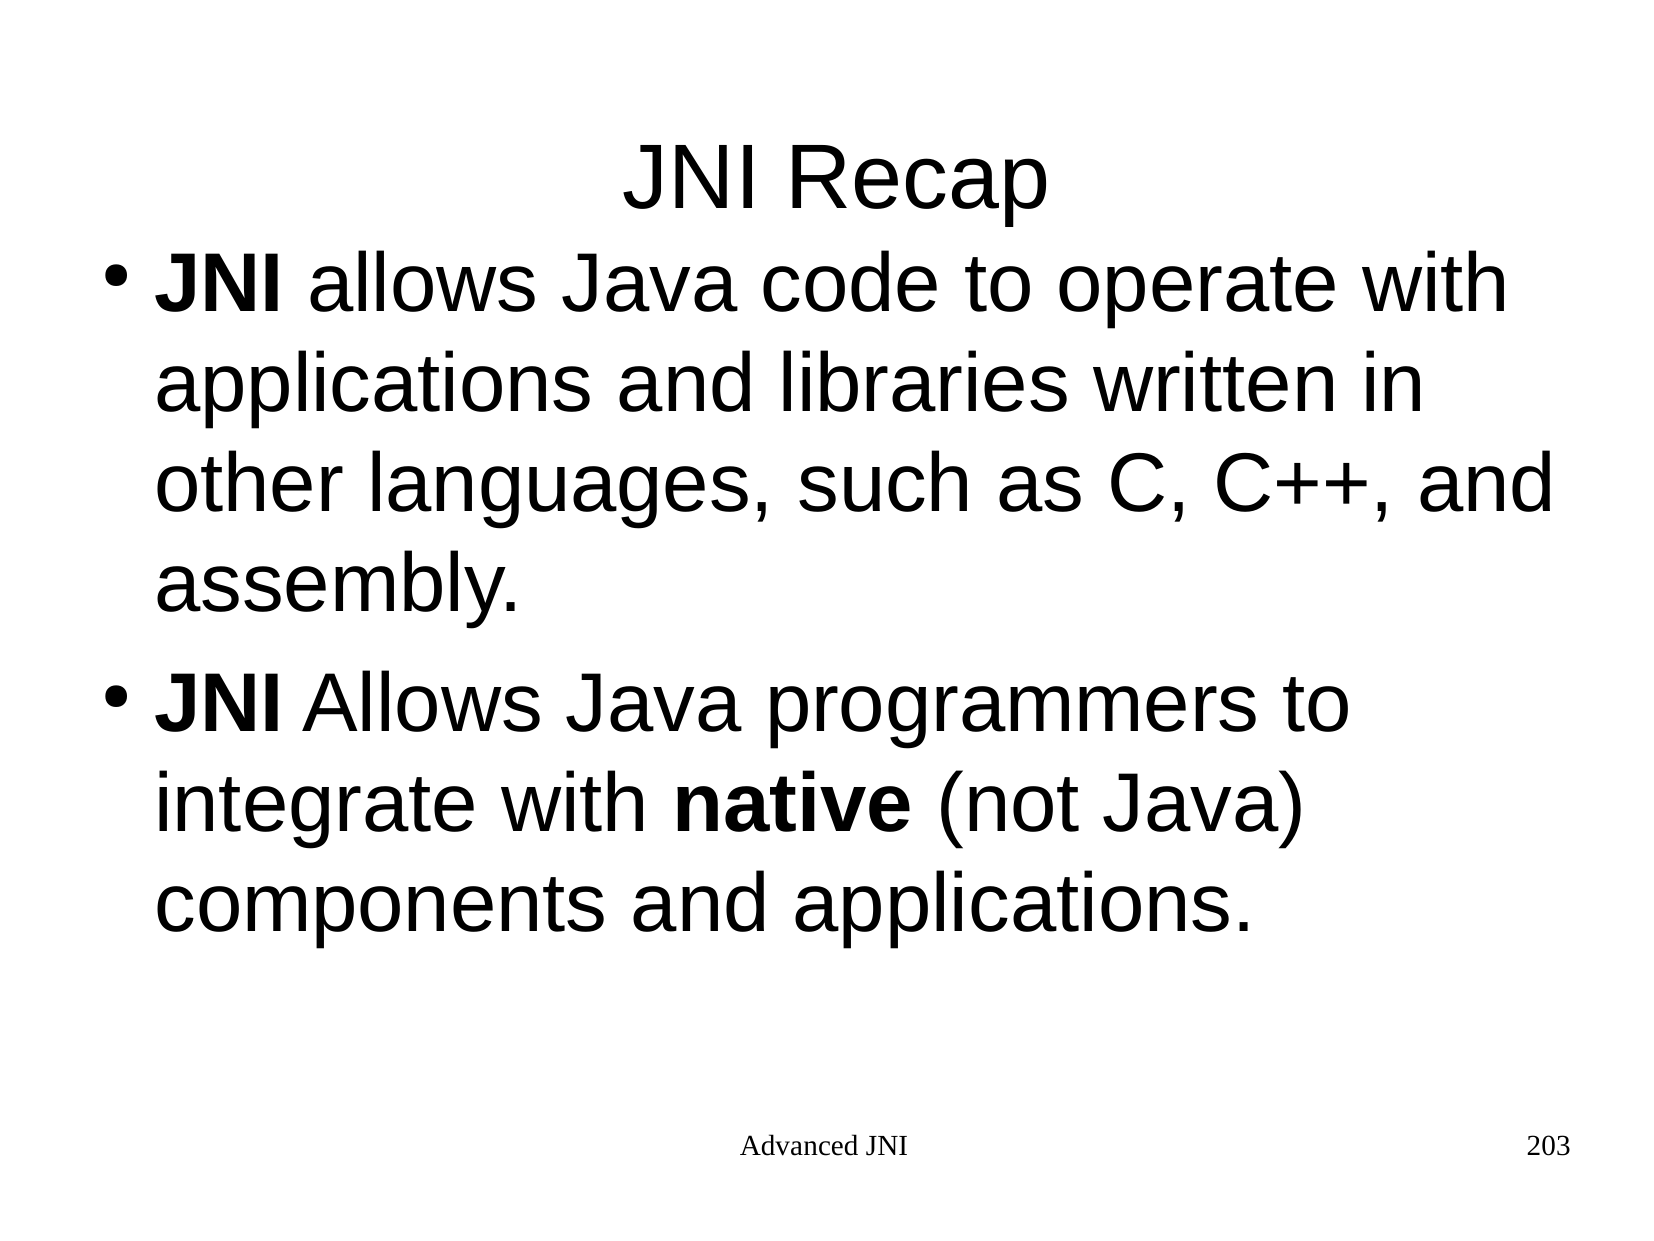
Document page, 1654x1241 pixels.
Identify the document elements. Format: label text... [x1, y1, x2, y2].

title JNI Recap [68, 103, 1599, 220]
list JNI allows Java code to operate with applications and libraries written in other languages, such as C, C++, and assembly. JNI Allows Java programmers to integrate with native (not Java) components and applications. [68, 220, 1599, 1130]
